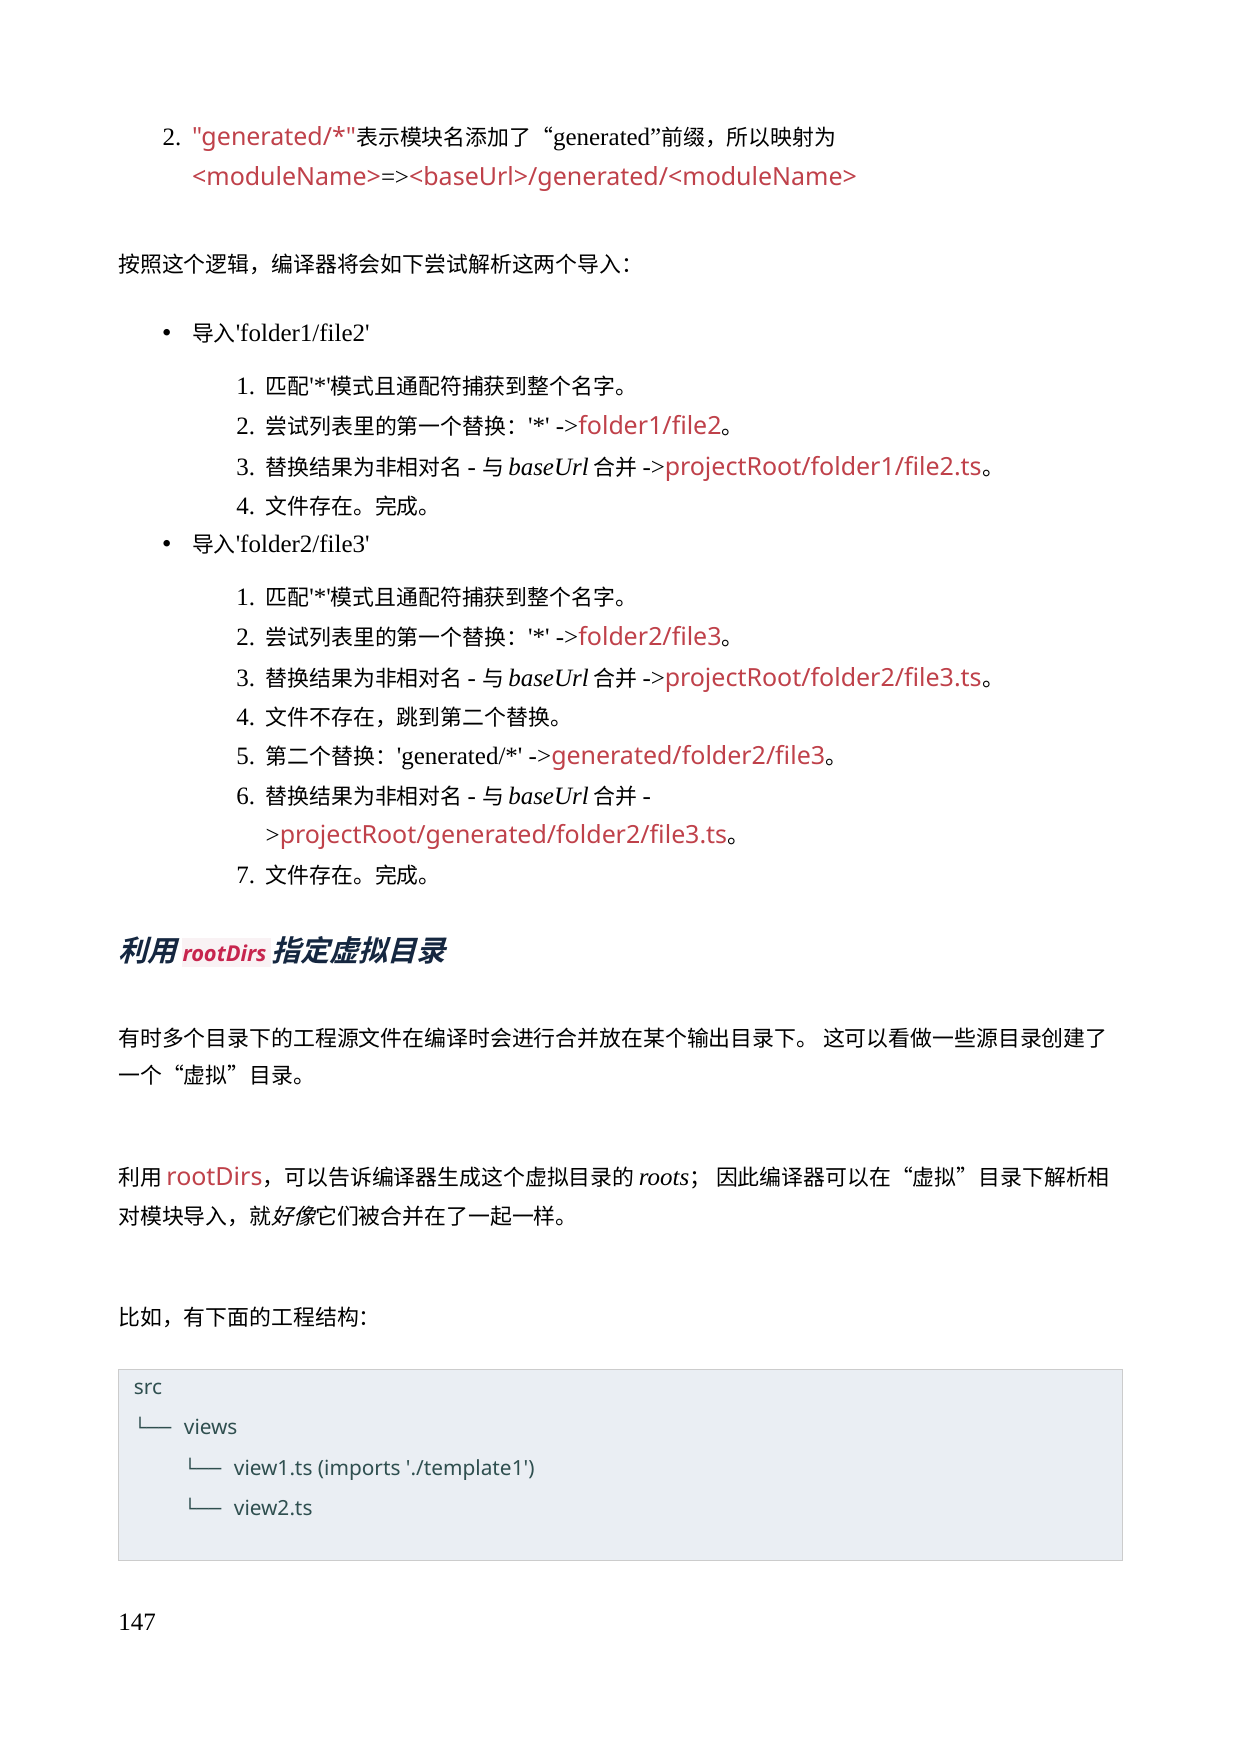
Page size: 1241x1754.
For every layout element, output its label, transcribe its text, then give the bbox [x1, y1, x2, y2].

list 导入'folder2/file3' [162, 527, 1122, 558]
text 利用rootDirs，可以告诉编译器生成这个虚拟目录的roots； 因此编译器可以在“虚拟”目录下解析相对模块导入，就好像它们被合并在了一起一样。 [118, 1159, 1122, 1231]
list 尝试列表里的第一个替换：'*' ->folder1/file2。 [236, 407, 1122, 441]
text └── views [119, 1409, 1122, 1441]
text └── view1.ts (imports './template1') [119, 1450, 1122, 1481]
list 匹配'*'模式且通配符捕获到整个名字。 [236, 580, 1122, 612]
list "generated/*"表示模块名添加了“generated”前缀，所以映射为<moduleName>=><baseUrl>/generated/<moduleName> [162, 118, 1122, 193]
subtitle 利用rootDirs指定虚拟目录 [118, 927, 1122, 969]
list 第二个替换：'generated/*' ->generated/folder2/file3。 [236, 738, 1122, 772]
list 导入'folder1/file2' [162, 316, 1122, 347]
list 文件存在。完成。 [236, 858, 1122, 890]
text 比如，有下面的工程结构： [118, 1299, 1122, 1331]
list 文件存在。完成。 [236, 489, 1122, 521]
text 按照这个逻辑，编译器将会如下尝试解析这两个导入： [118, 247, 1122, 278]
text └── view2.ts [119, 1490, 1122, 1522]
text src [119, 1370, 1122, 1400]
list 匹配'*'模式且通配符捕获到整个名字。 [236, 369, 1122, 401]
list 替换结果为非相对名 - 与baseUrl合并 ->projectRoot/folder2/file3.ts。 [236, 659, 1122, 693]
list 替换结果为非相对名 - 与baseUrl合并 ->projectRoot/generated/folder2/file3.ts。 [236, 779, 1122, 851]
list 文件不存在，跳到第二个替换。 [236, 700, 1122, 732]
list 替换结果为非相对名 - 与baseUrl合并 ->projectRoot/folder1/file2.ts。 [236, 448, 1122, 482]
text 有时多个目录下的工程源文件在编译时会进行合并放在某个输出目录下。 这可以看做一些源目录创建了一个“虚拟”目录。 [118, 1021, 1122, 1090]
list 尝试列表里的第一个替换：'*' ->folder2/file3。 [236, 618, 1122, 652]
